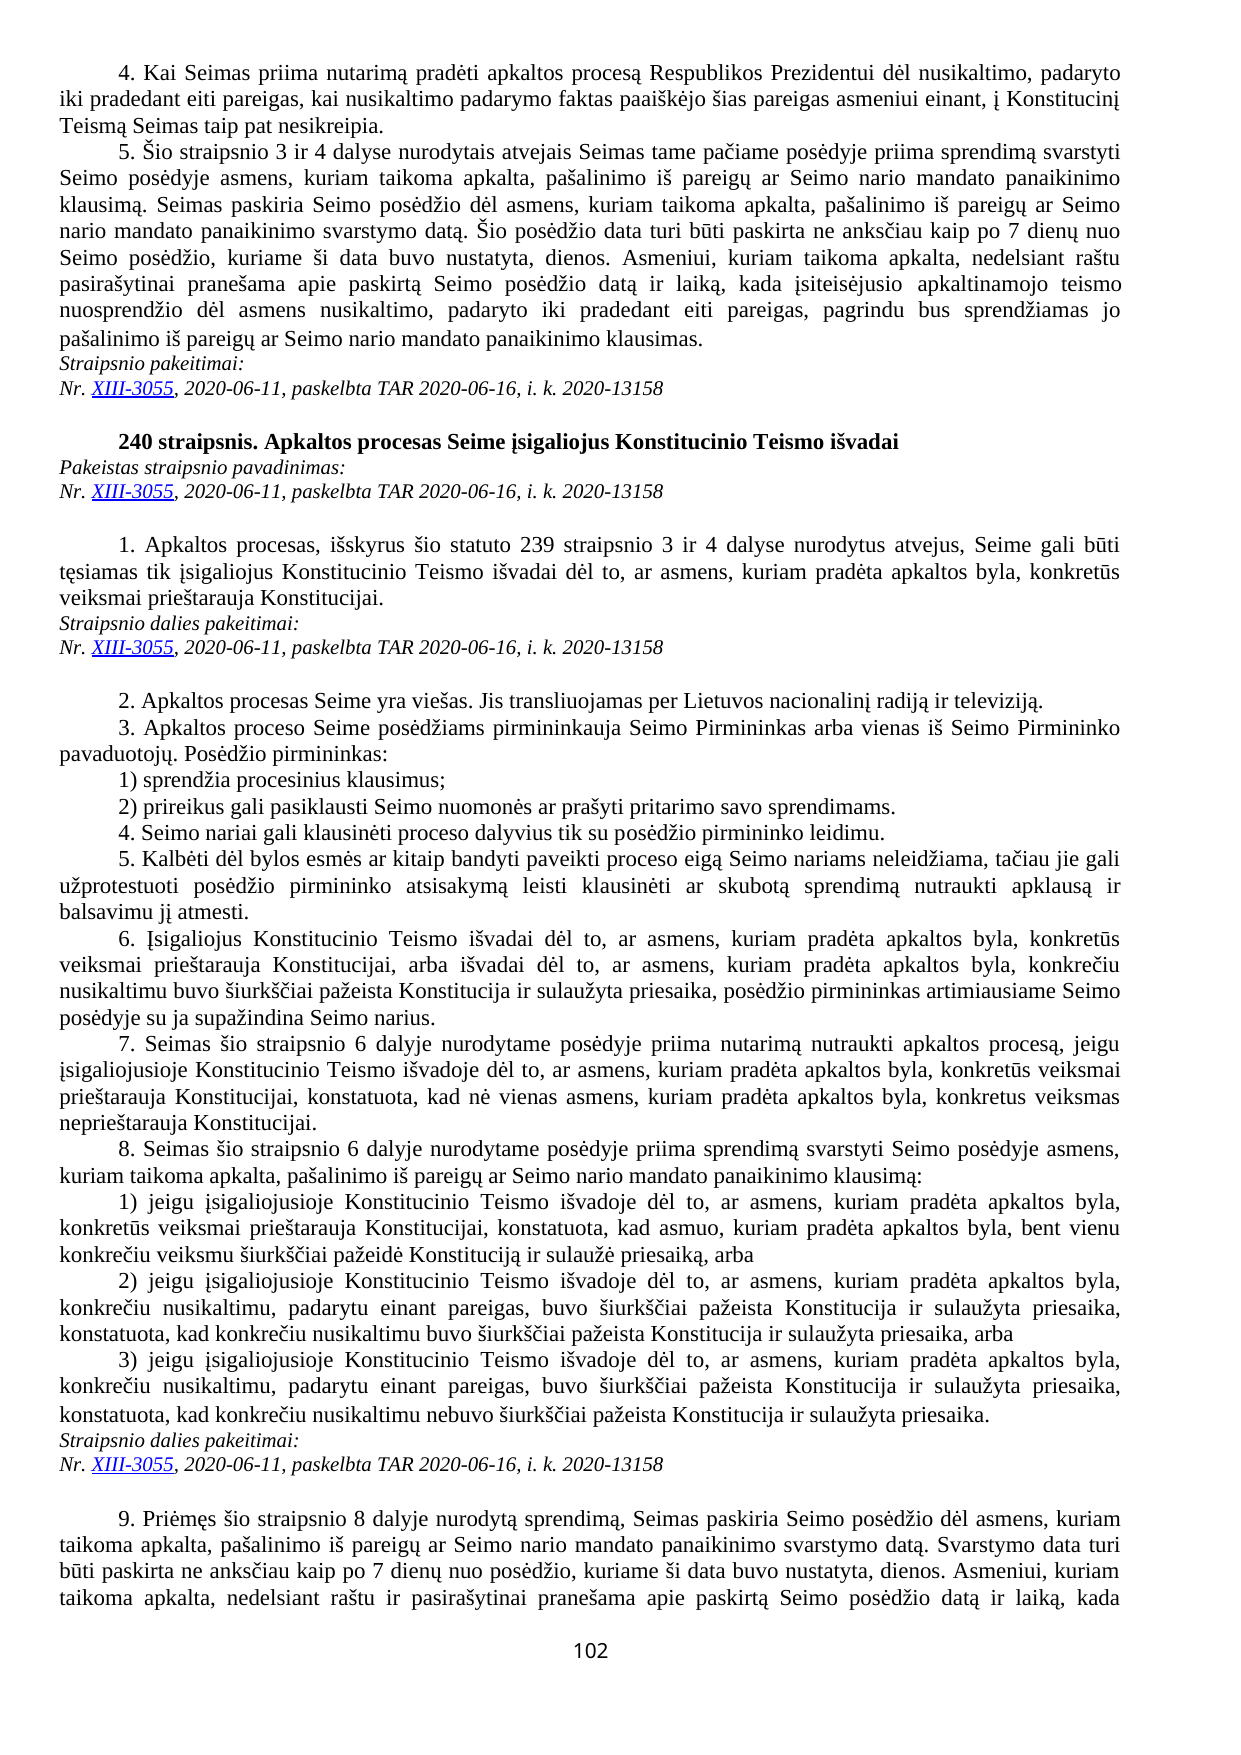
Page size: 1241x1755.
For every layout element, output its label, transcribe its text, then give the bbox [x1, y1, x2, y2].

text 5. Kalbėti dėl bylos esmės ar kitaip bandyti paveikti proceso eigą Seimo nariams neleidžiama, tačiau jie gali užprotestuoti posėdžio pirmininko atsisakymą leisti klausinėti ar skubotą sprendimą nutraukti apklausą ir balsavimu jį atmesti. [59, 846, 1122, 924]
text 2) prireikus gali pasiklausti Seimo nuomonės ar prašyti pritarimo savo sprendimams. [59, 793, 1122, 819]
text Nr. XIII-3055, 2020-06-11, paskelbta TAR 2020-06-16, i. k. 2020-13158 [59, 1452, 1122, 1476]
text 8. Seimas šio straipsnio 6 dalyje nurodytame posėdyje priima sprendimą svarstyti Seimo posėdyje asmens, kuriam taikoma apkalta, pašalinimo iš pareigų ar Seimo nario mandato panaikinimo klausimą: [59, 1135, 1122, 1188]
text 1. Apkaltos procesas, išskyrus šio statuto 239 straipsnio 3 ir 4 dalyse nurodytus atvejus, Seime gali būti tęsiamas tik įsigaliojus Konstitucinio Teismo išvadai dėl to, ar asmens, kuriam pradėta apkaltos byla, konkretūs veiksmai prieštarauja Konstitucijai. [59, 531, 1122, 611]
text Straipsnio dalies pakeitimai: [59, 611, 1122, 634]
text 2) jeigu įsigaliojusioje Konstitucinio Teismo išvadoje dėl to, ar asmens, kuriam pradėta apkaltos byla, konkrečiu nusikaltimu, padarytu einant pareigas, buvo šiurkščiai pažeista Konstitucija ir sulaužyta priesaika, konstatuota, kad konkrečiu nusikaltimu buvo šiurkščiai pažeista Konstitucija ir sulaužyta priesaika, arba [59, 1267, 1122, 1346]
text 1) sprendžia procesinius klausimus; [59, 766, 1122, 793]
text 6. Įsigaliojus Konstitucinio Teismo išvadai dėl to, ar asmens, kuriam pradėta apkaltos byla, konkretūs veiksmai prieštarauja Konstitucijai, arba išvadai dėl to, ar asmens, kuriam pradėta apkaltos byla, konkrečiu nusikaltimu buvo šiurkščiai pažeista Konstitucija ir sulaužyta priesaika, posėdžio pirmininkas artimiausiame Seimo posėdyje su ja supažindina Seimo narius. [59, 924, 1122, 1030]
text 7. Seimas šio straipsnio 6 dalyje nurodytame posėdyje priima nutarimą nutraukti apkaltos procesą, jeigu įsigaliojusioje Konstitucinio Teismo išvadoje dėl to, ar asmens, kuriam pradėta apkaltos byla, konkretūs veiksmai prieštarauja Konstitucijai, konstatuota, kad nė vienas asmens, kuriam pradėta apkaltos byla, konkretus veiksmas neprieštarauja Konstitucijai. [59, 1030, 1122, 1135]
text 2. Apkaltos procesas Seime yra viešas. Jis transliuojamas per Lietuvos nacionalinį radiją ir televiziją. [59, 687, 1122, 714]
text 4. Seimo nariai gali klausinėti proceso dalyvius tik su posėdžio pirmininko leidimu. [59, 819, 1122, 846]
text Nr. XIII-3055, 2020-06-11, paskelbta TAR 2020-06-16, i. k. 2020-13158 [59, 375, 1122, 399]
text Straipsnio dalies pakeitimai: [59, 1428, 1122, 1452]
text 240 straipsnis. Apkaltos procesas Seime įsigaliojus Konstitucinio Teismo išvadai [59, 428, 1122, 454]
text 3) jeigu įsigaliojusioje Konstitucinio Teismo išvadoje dėl to, ar asmens, kuriam pradėta apkaltos byla, konkrečiu nusikaltimu, padarytu einant pareigas, buvo šiurkščiai pažeista Konstitucija ir sulaužyta priesaika, konstatuota, kad konkrečiu nusikaltimu nebuvo šiurkščiai pažeista Konstitucija ir sulaužyta priesaika. [59, 1346, 1122, 1428]
text 3. Apkaltos proceso Seime posėdžiams pirmininkauja Seimo Pirmininkas arba vienas iš Seimo Pirmininko pavaduotojų. Posėdžio pirmininkas: [59, 714, 1122, 766]
text 4. Kai Seimas priima nutarimą pradėti apkaltos procesą Respublikos Prezidentui dėl nusikaltimo, padaryto iki pradedant eiti pareigas, kai nusikaltimo padarymo faktas paaiškėjo šias pareigas asmeniui einant, į Konstitucinį Teismą Seimas taip pat nesikreipia. [59, 59, 1122, 138]
text Nr. XIII-3055, 2020-06-11, paskelbta TAR 2020-06-16, i. k. 2020-13158 [59, 634, 1122, 659]
text 1) jeigu įsigaliojusioje Konstitucinio Teismo išvadoje dėl to, ar asmens, kuriam pradėta apkaltos byla, konkretūs veiksmai prieštarauja Konstitucijai, konstatuota, kad asmuo, kuriam pradėta apkaltos byla, bent vienu konkrečiu veiksmu šiurkščiai pažeidė Konstituciją ir sulaužė priesaiką, arba [59, 1188, 1122, 1267]
text 9. Priėmęs šio straipsnio 8 dalyje nurodytą sprendimą, Seimas paskiria Seimo posėdžio dėl asmens, kuriam taikoma apkalta, pašalinimo iš pareigų ar Seimo nario mandato panaikinimo svarstymo datą. Svarstymo data turi būti paskirta ne anksčiau kaip po 7 dienų nuo posėdžio, kuriame ši data buvo nustatyta, dienos. Asmeniui, kuriam taikoma apkalta, nedelsiant raštu ir pasirašytinai pranešama apie paskirtą Seimo posėdžio datą ir laiką, kada [59, 1504, 1122, 1610]
text 5. Šio straipsnio 3 ir 4 dalyse nurodytais atvejais Seimas tame pačiame posėdyje priima sprendimą svarstyti Seimo posėdyje asmens, kuriam taikoma apkalta, pašalinimo iš pareigų ar Seimo nario mandato panaikinimo klausimą. Seimas paskiria Seimo posėdžio dėl asmens, kuriam taikoma apkalta, pašalinimo iš pareigų ar Seimo nario mandato panaikinimo svarstymo datą. Šio posėdžio data turi būti paskirta ne anksčiau kaip po 7 dienų nuo Seimo posėdžio, kuriame ši data buvo nustatyta, dienos. Asmeniui, kuriam taikoma apkalta, nedelsiant raštu pasirašytinai pranešama apie paskirtą Seimo posėdžio datą ir laiką, kada įsiteisėjusio apkaltinamojo teismo nuosprendžio dėl asmens nusikaltimo, padaryto iki pradedant eiti pareigas, pagrindu bus sprendžiamas jo pašalinimo iš pareigų ar Seimo nario mandato panaikinimo klausimas. [59, 138, 1122, 351]
text Straipsnio pakeitimai: [59, 351, 1122, 375]
text Nr. XIII-3055, 2020-06-11, paskelbta TAR 2020-06-16, i. k. 2020-13158 [59, 479, 1122, 503]
text Pakeistas straipsnio pavadinimas: [59, 454, 1122, 479]
